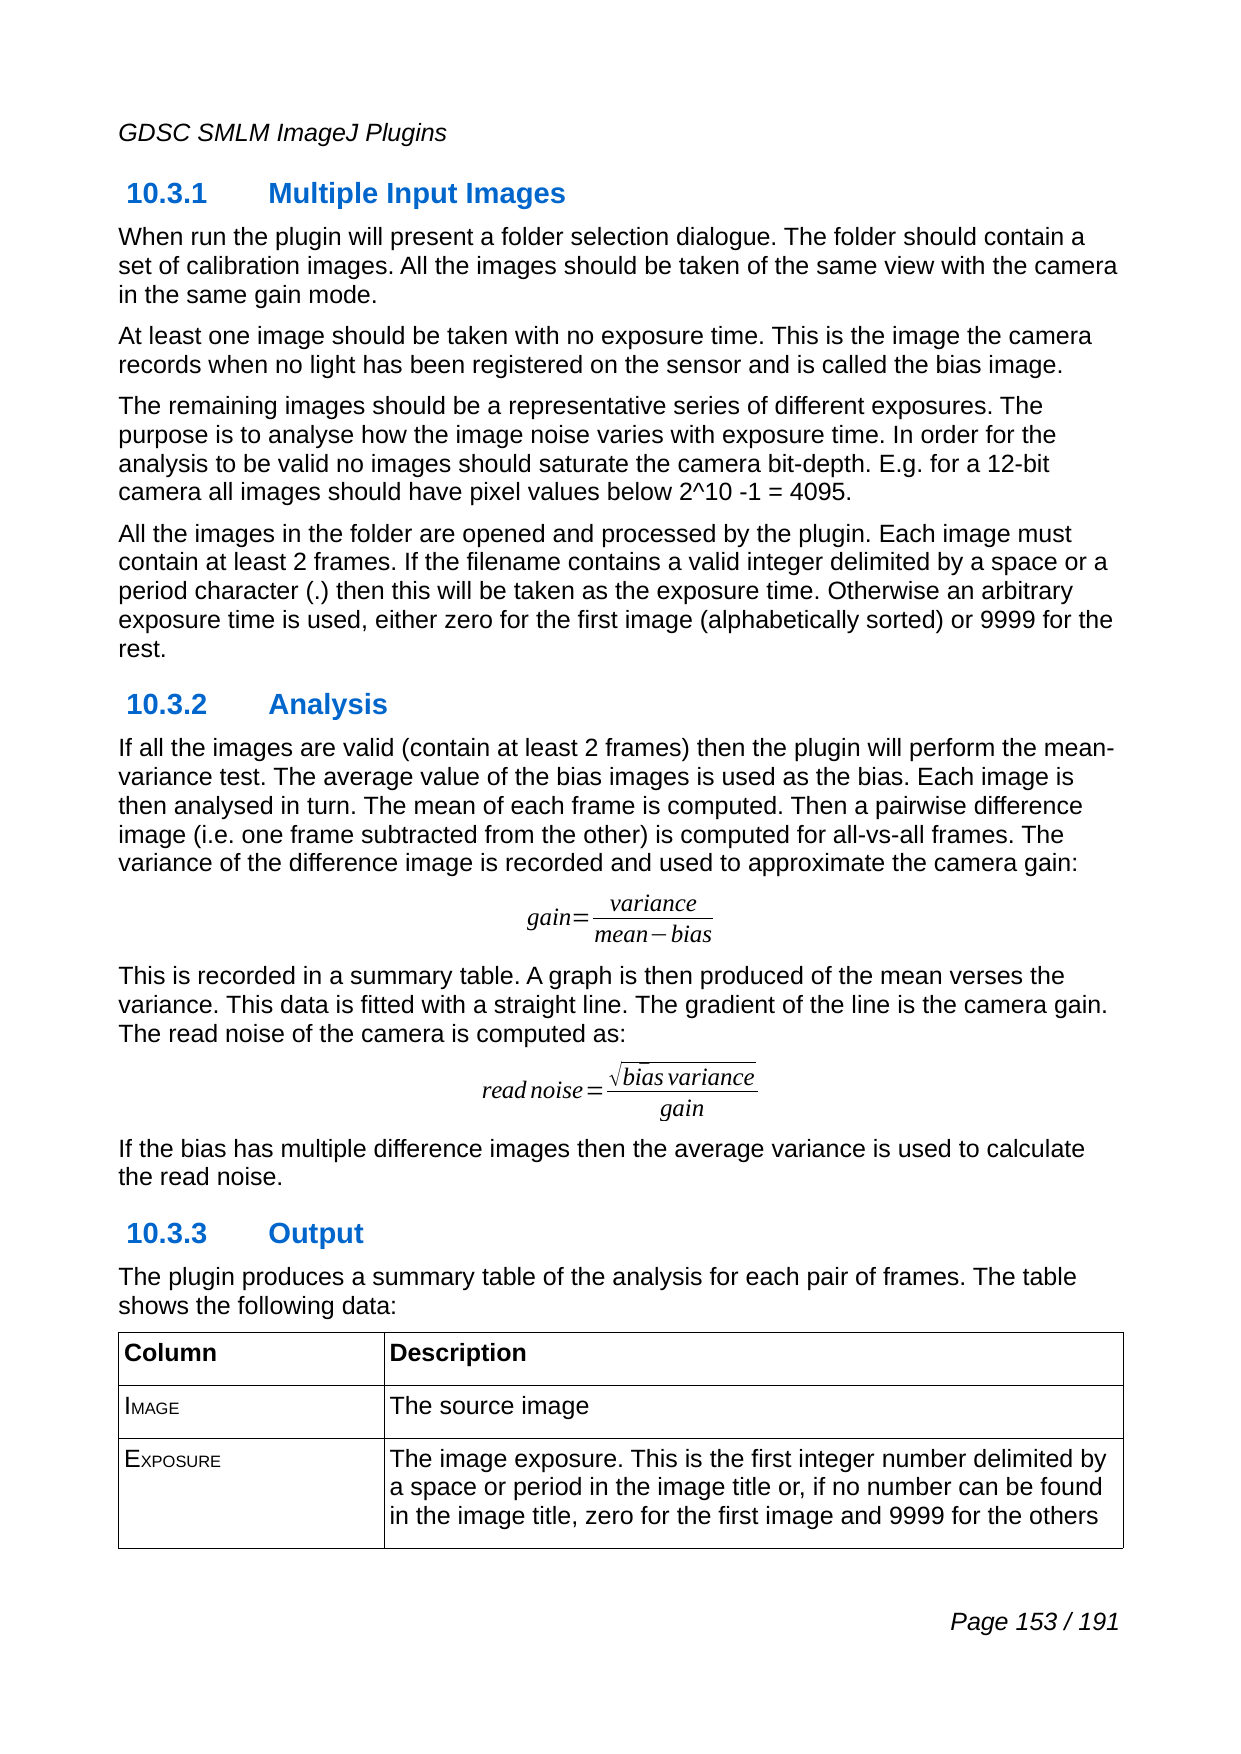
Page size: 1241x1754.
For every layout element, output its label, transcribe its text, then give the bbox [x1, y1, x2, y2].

text This is recorded in a summary table. A graph is then produced of the mean verses the variance. This data is fitted with a straight line. The gradient of the line is the camera gain. The read noise of the camera is computed as: [118, 961, 1122, 1047]
table_cell The image exposure. This is the first integer number delimited by a space or period in the image title or, if no number can be found in the image title, zero for the first image and 9999 for the others [385, 1439, 1123, 1548]
table_header Column [119, 1333, 384, 1385]
subtitle Multiple Input Images [118, 176, 1122, 210]
table_cell Exposure [119, 1439, 384, 1548]
subtitle Output [118, 1216, 1122, 1249]
subtitle Analysis [118, 687, 1122, 721]
text The plugin produces a summary table of the analysis for each pair of frames. The table shows the following data: [118, 1262, 1122, 1319]
text All the images in the folder are opened and processed by the plugin. Each image must contain at least 2 frames. If the filename contains a valid integer delimited by a space or a period character (.) then this will be taken as the exposure time. Otherwise an arbitrary exposure time is used, either zero for the first image (alphabetically sorted) or 9999 for the rest. [118, 519, 1122, 662]
text The remaining images should be a representative series of different exposures. The purpose is to analyse how the image noise varies with exposure time. In order for the analysis to be valid no images should saturate the camera bit-depth. E.g. for a 12-bit camera all images should have pixel values below 2^10 -1 = 4095. [118, 391, 1122, 506]
text At least one image should be taken with no exposure time. This is the image the camera records when no light has been registered on the sensor and is called the bias image. [118, 321, 1122, 379]
table_header Description [385, 1333, 1123, 1385]
text If all the images are valid (contain at least 2 frames) then the plugin will perform the mean-variance test. The average value of the bias images is used as the bias. Each image is then analysed in turn. The mean of each frame is computed. Then a pairwise difference image (i.e. one frame subtracted from the other) is computed for all-vs-all frames. The variance of the difference image is recorded and used to approximate the camera gain: [118, 733, 1122, 877]
table_cell Image [119, 1386, 384, 1438]
table_cell The source image [385, 1386, 1123, 1438]
text If the bias has multiple difference images then the average variance is used to calculate the read noise. [118, 1133, 1122, 1191]
text When run the plugin will present a folder selection dialogue. The folder should contain a set of calibration images. All the images should be taken of the same view with the camera in the same gain mode. [118, 222, 1122, 309]
